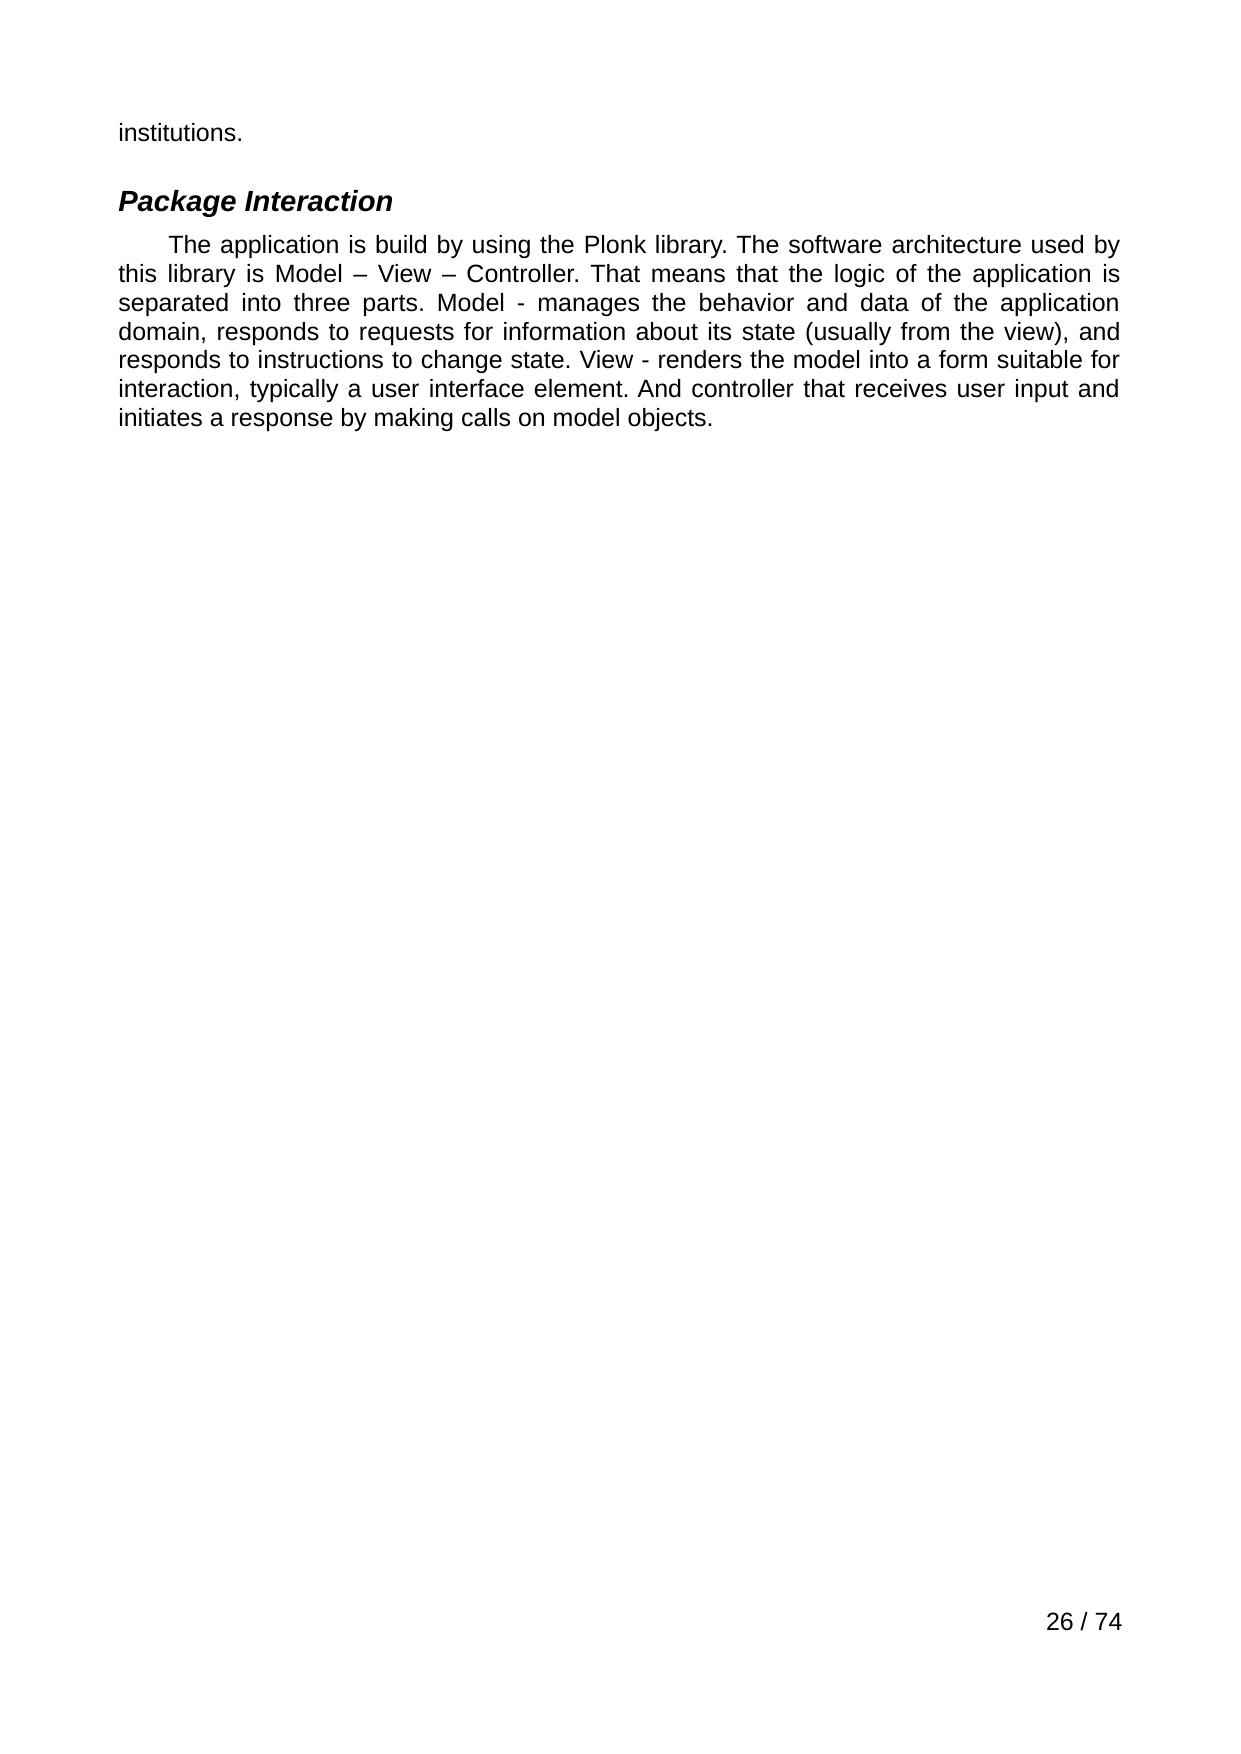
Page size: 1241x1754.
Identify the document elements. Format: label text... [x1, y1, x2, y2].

text The application is build by using the Plonk library. The software architecture used by this library is Model – View – Controller. That means that the logic of the application is separated into three parts. Model - manages the behavior and data of the application domain, responds to requests for information about its state (usually from the view), and responds to instructions to change state. View - renders the model into a form suitable for interaction, typically a user interface element. And controller that receives user input and initiates a response by making calls on model objects. [118, 230, 1122, 432]
text institutions. [118, 118, 1122, 147]
subtitle Package Interaction [118, 184, 1122, 218]
